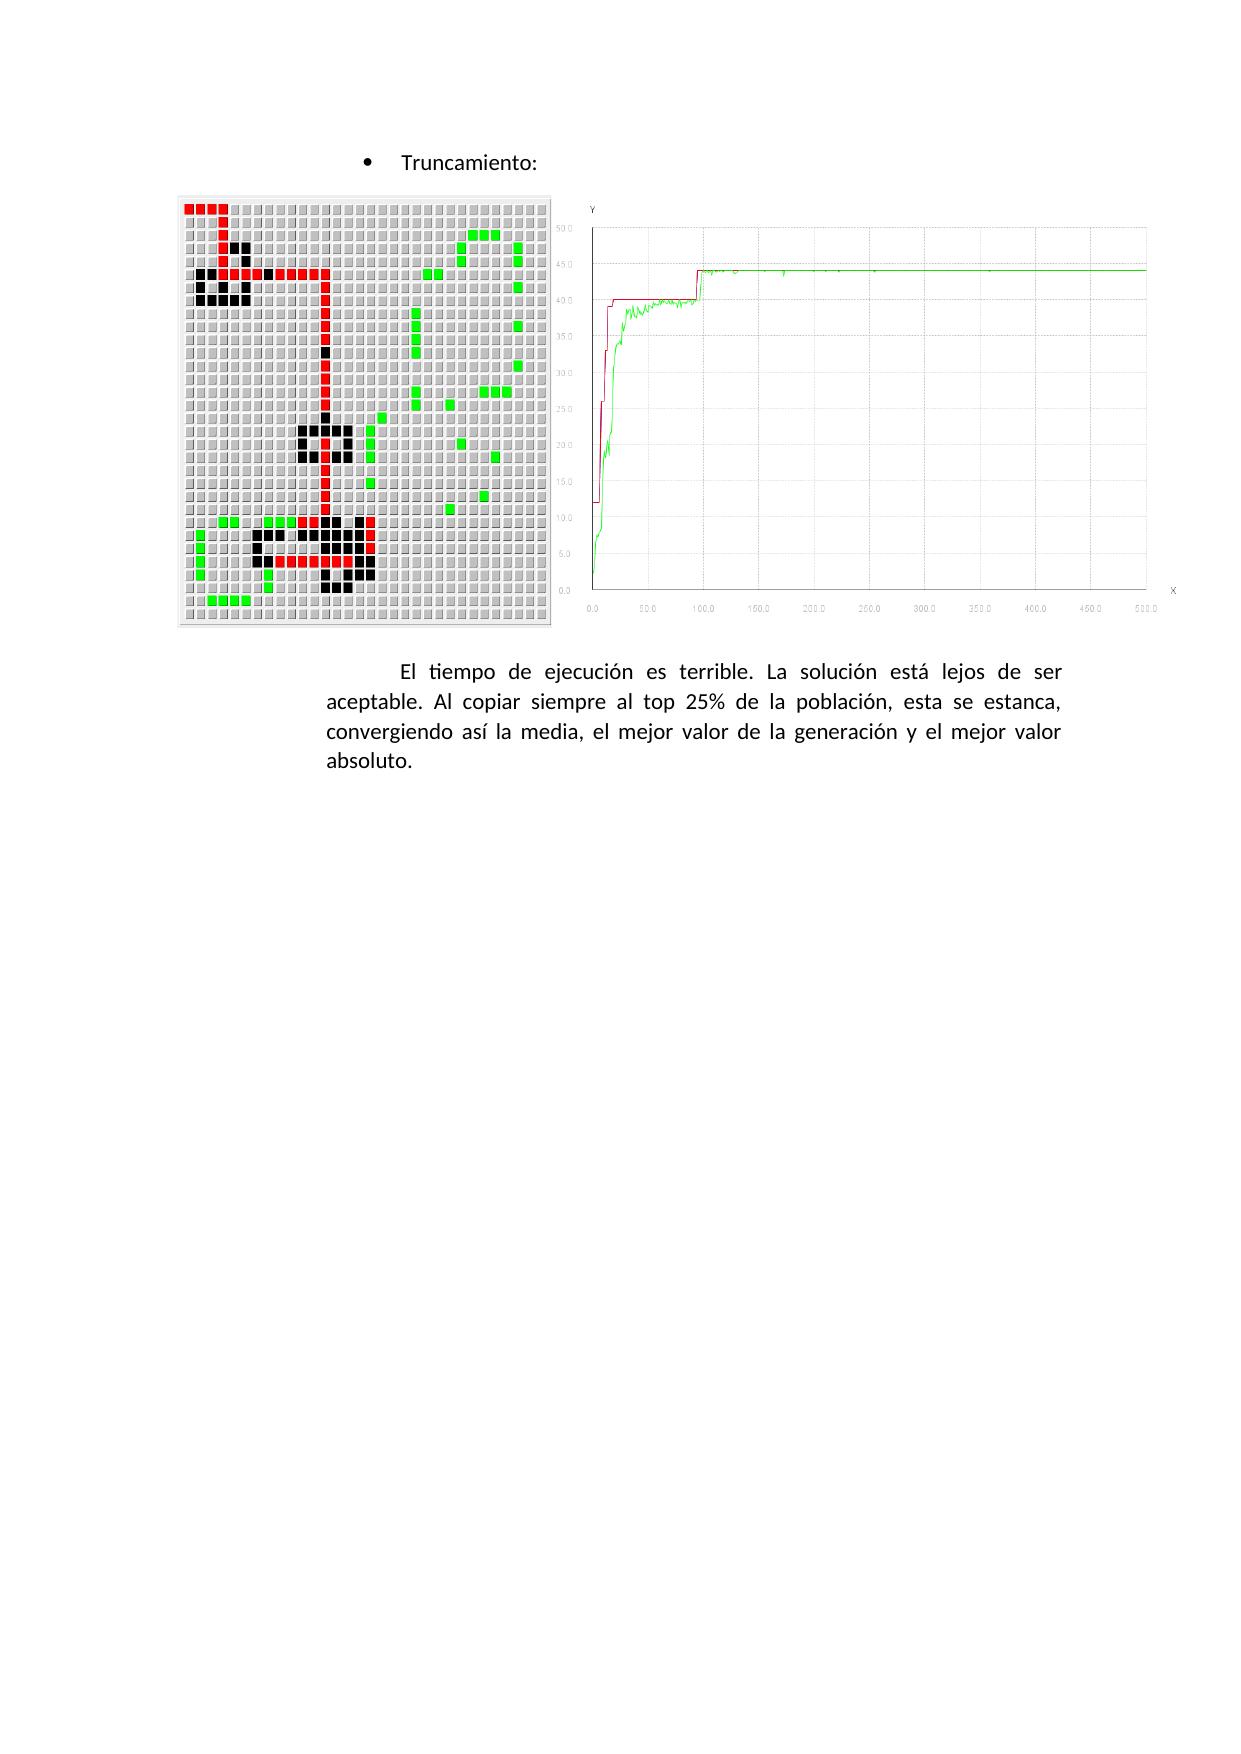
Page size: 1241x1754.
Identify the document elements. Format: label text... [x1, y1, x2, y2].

list Truncamiento: [363, 148, 1063, 176]
text El tiempo de ejecución es terrible. La solución está lejos de ser aceptable. Al copiar siempre al top 25% de la población, esta se estanca, convergiendo así la media, el mejor valor de la generación y el mejor valor absoluto. [326, 657, 1063, 774]
